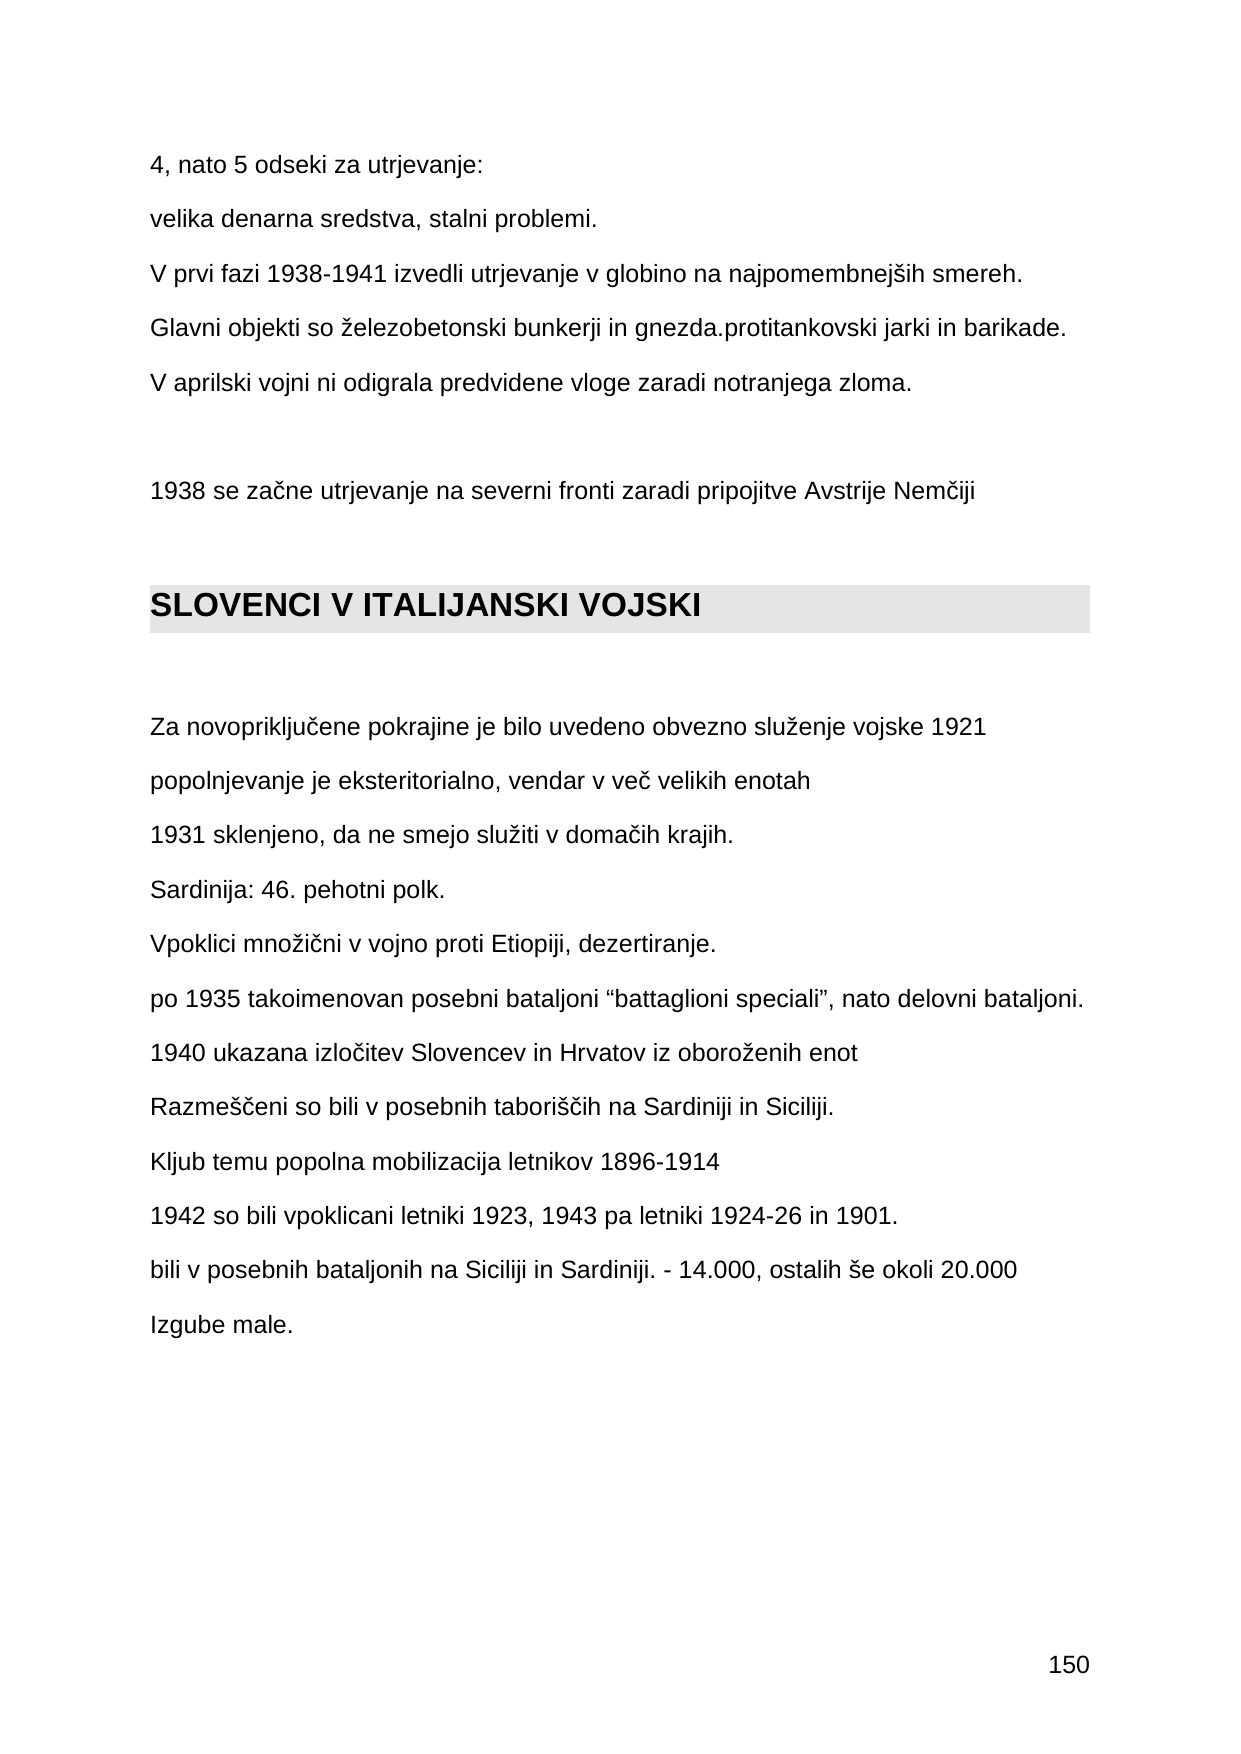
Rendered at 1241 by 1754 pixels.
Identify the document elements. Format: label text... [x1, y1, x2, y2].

text bili v posebnih bataljonih na Siciliji in Sardiniji. - 14.000, ostalih še okoli 20.000 [150, 1255, 1090, 1292]
text Glavni objekti so železobetonski bunkerji in gnezda.protitankovski jarki in barikade. [150, 313, 1090, 349]
text popolnjevanje je eksteritorialno, vendar v več velikih enotah [150, 766, 1090, 802]
text 1940 ukazana izločitev Slovencev in Hrvatov iz oboroženih enot [150, 1038, 1090, 1074]
text 1931 sklenjeno, da ne smejo služiti v domačih krajih. [150, 820, 1090, 857]
text Sardinija: 46. pehotni polk. [150, 875, 1090, 911]
text Vpoklici množični v vojno proti Etiopiji, dezertiranje. [150, 929, 1090, 965]
text V prvi fazi 1938-1941 izvedli utrjevanje v globino na najpomembnejših smereh. [150, 259, 1090, 295]
text Razmeščeni so bili v posebnih taboriščih na Sardiniji in Siciliji. [150, 1092, 1090, 1128]
text SLOVENCI V ITALIJANSKI VOJSKI [150, 585, 1090, 633]
text 1938 se začne utrjevanje na severni fronti zaradi pripojitve Avstrije Nemčiji [150, 476, 1090, 512]
text Za novopriključene pokrajine je bilo uvedeno obvezno služenje vojske 1921 [150, 712, 1090, 748]
text Kljub temu popolna mobilizacija letnikov 1896-1914 [150, 1147, 1090, 1183]
text po 1935 takoimenovan posebni bataljoni “battaglioni speciali”, nato delovni bataljoni. [150, 983, 1090, 1020]
text 1942 so bili vpoklicani letniki 1923, 1943 pa letniki 1924-26 in 1901. [150, 1201, 1090, 1237]
text Izgube male. [150, 1310, 1090, 1346]
text V aprilski vojni ni odigrala predvidene vloge zaradi notranjega zloma. [150, 367, 1090, 404]
text velika denarna sredstva, stalni problemi. [150, 204, 1090, 241]
text 4, nato 5 odseki za utrjevanje: [150, 150, 1090, 186]
